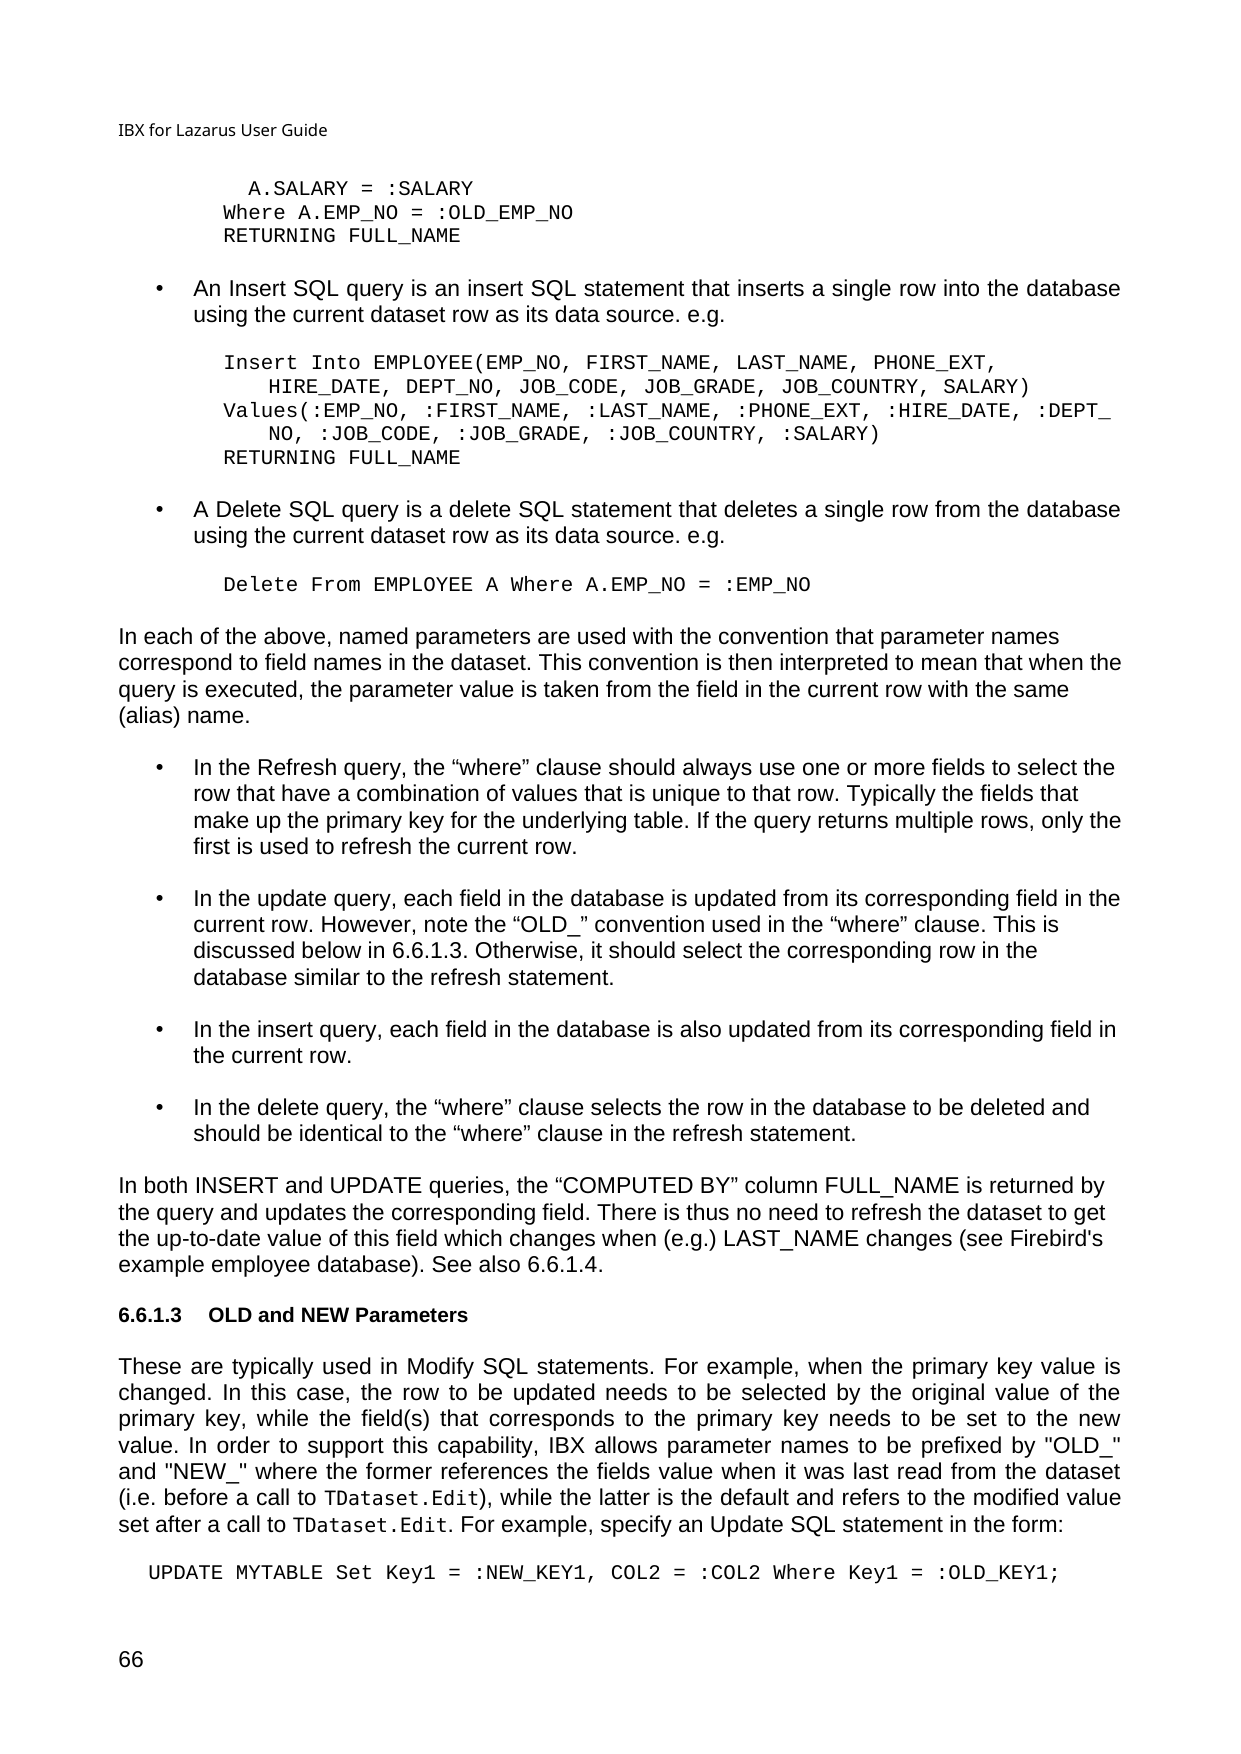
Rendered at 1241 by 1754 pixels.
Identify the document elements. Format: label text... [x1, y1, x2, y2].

text Where A.EMP_NO = :OLD_EMP_NO [223, 202, 1122, 225]
list An Insert SQL query is an insert SQL statement that inserts a single row into the database using the current dataset row as its data source. e.g. [156, 274, 1122, 327]
text In both INSERT and UPDATE queries, the “COMPUTED BY” column FULL_NAME is returned by the query and updates the corresponding field. There is thus no need to refresh the dataset to get the up-to-date value of this field which changes when (e.g.) LAST_NAME changes (see Firebird's example employee database). See also 6.6.1.4. [118, 1172, 1122, 1278]
list In the update query, each field in the database is updated from its corresponding field in the current row. However, note the “OLD_” convention used in the “where” clause. This is discussed below in 6.6.1.3. Otherwise, it should select the corresponding row in the database similar to the refresh statement. [156, 885, 1122, 990]
text Values(:EMP_NO, :FIRST_NAME, :LAST_NAME, :PHONE_EXT, :HIRE_DATE, :DEPT_NO, :JOB_CODE, :JOB_GRADE, :JOB_COUNTRY, :SALARY) [223, 399, 1122, 447]
text RETURNING FULL_NAME [223, 225, 1122, 249]
list A Delete SQL query is a delete SQL statement that deletes a single row from the database using the current dataset row as its data source. e.g. [156, 496, 1122, 549]
text UPDATE MYTABLE Set Key1 = :NEW_KEY1, COL2 = :COL2 Where Key1 = :OLD_KEY1; [148, 1562, 1122, 1586]
list In the Refresh query, the “where” clause should always use one or more fields to select the row that have a combination of values that is unique to that row. Typically the fields that make up the primary key for the underlying table. If the query returns multiple rows, only the first is used to refresh the current row. [156, 754, 1122, 859]
text In each of the above, named parameters are used with the convention that parameter names correspond to field names in the dataset. This convention is then interpreted to mean that when the query is executed, the parameter value is taken from the field in the current row with the same (alias) name. [118, 623, 1122, 728]
text RETURNING FULL_NAME [223, 447, 1122, 471]
text Insert Into EMPLOYEE(EMP_NO, FIRST_NAME, LAST_NAME, PHONE_EXT, HIRE_DATE, DEPT_NO, JOB_CODE, JOB_GRADE, JOB_COUNTRY, SALARY) [223, 352, 1122, 399]
list In the insert query, each field in the database is also updated from its corresponding field in the current row. [156, 1016, 1122, 1068]
list In the delete query, the “where” clause selects the row in the database to be deleted and should be identical to the “where” clause in the refresh statement. [156, 1094, 1122, 1147]
text Delete From EMPLOYEE A Where A.EMP_NO = :EMP_NO [223, 574, 1122, 597]
subtitle OLD and NEW Parameters [118, 1303, 1122, 1327]
text A.SALARY = :SALARY [223, 178, 1122, 202]
text These are typically used in Modify SQL statements. For example, when the primary key value is changed. In this case, the row to be updated needs to be selected by the original value of the primary key, while the field(s) that corresponds to the primary key needs to be set to the new value. In order to support this capability, IBX allows parameter names to be prefixed by "OLD_" and "NEW_" where the former references the fields value when it was last read from the dataset (i.e. before a call to TDataset.Edit), while the latter is the default and refers to the modified value set after a call to TDataset.Edit. For example, specify an Update SQL statement in the form: [118, 1353, 1122, 1537]
